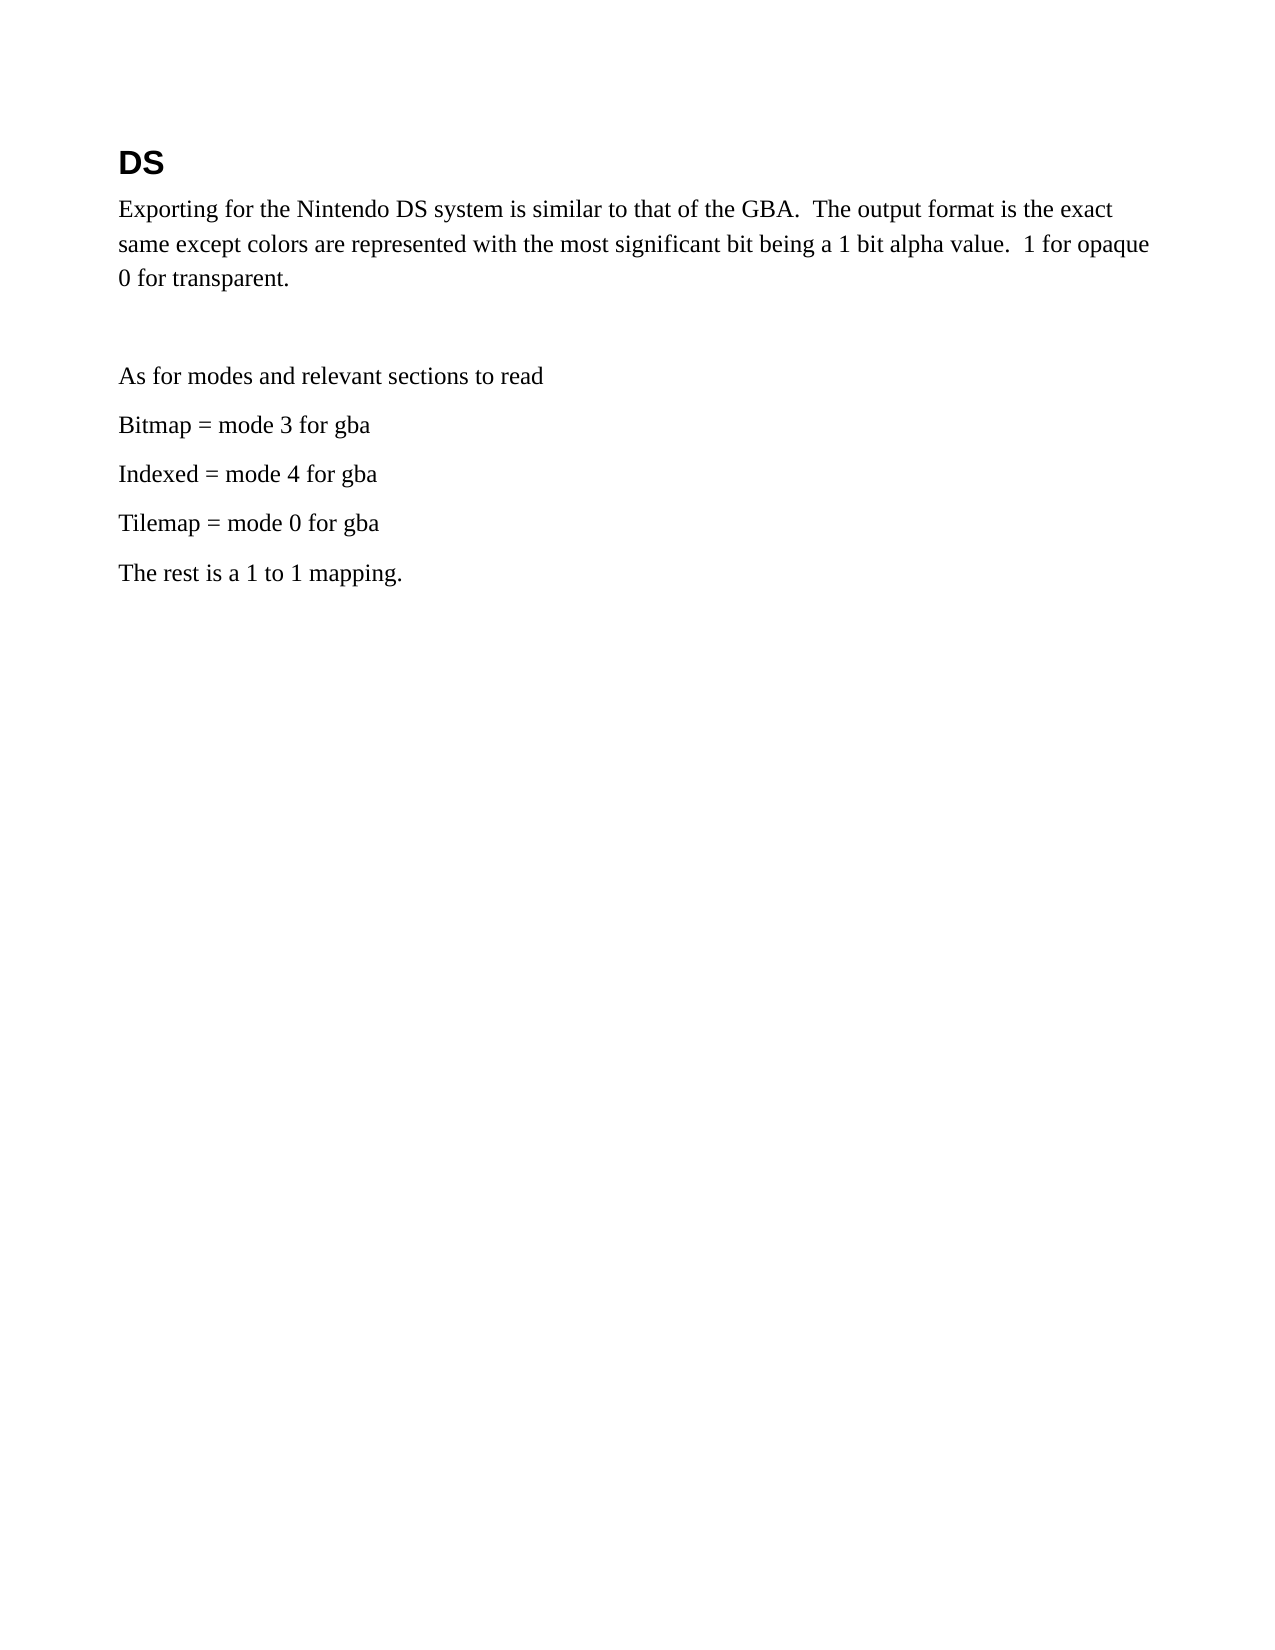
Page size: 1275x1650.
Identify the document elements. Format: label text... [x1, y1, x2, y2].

text Exporting for the Nintendo DS system is similar to that of the GBA. The output format is the exact same except colors are represented with the most significant bit being a 1 bit alpha value. 1 for opaque 0 for transparent. [118, 194, 1157, 292]
text Indexed = mode 4 for gba [118, 459, 1157, 488]
subtitle DS [118, 143, 1157, 182]
text As for modes and relevant sections to read [118, 361, 1157, 390]
text Tilemap = mode 0 for gba [118, 508, 1157, 537]
text Bitmap = mode 3 for gba [118, 410, 1157, 439]
text The rest is a 1 to 1 mapping. [118, 558, 1157, 586]
